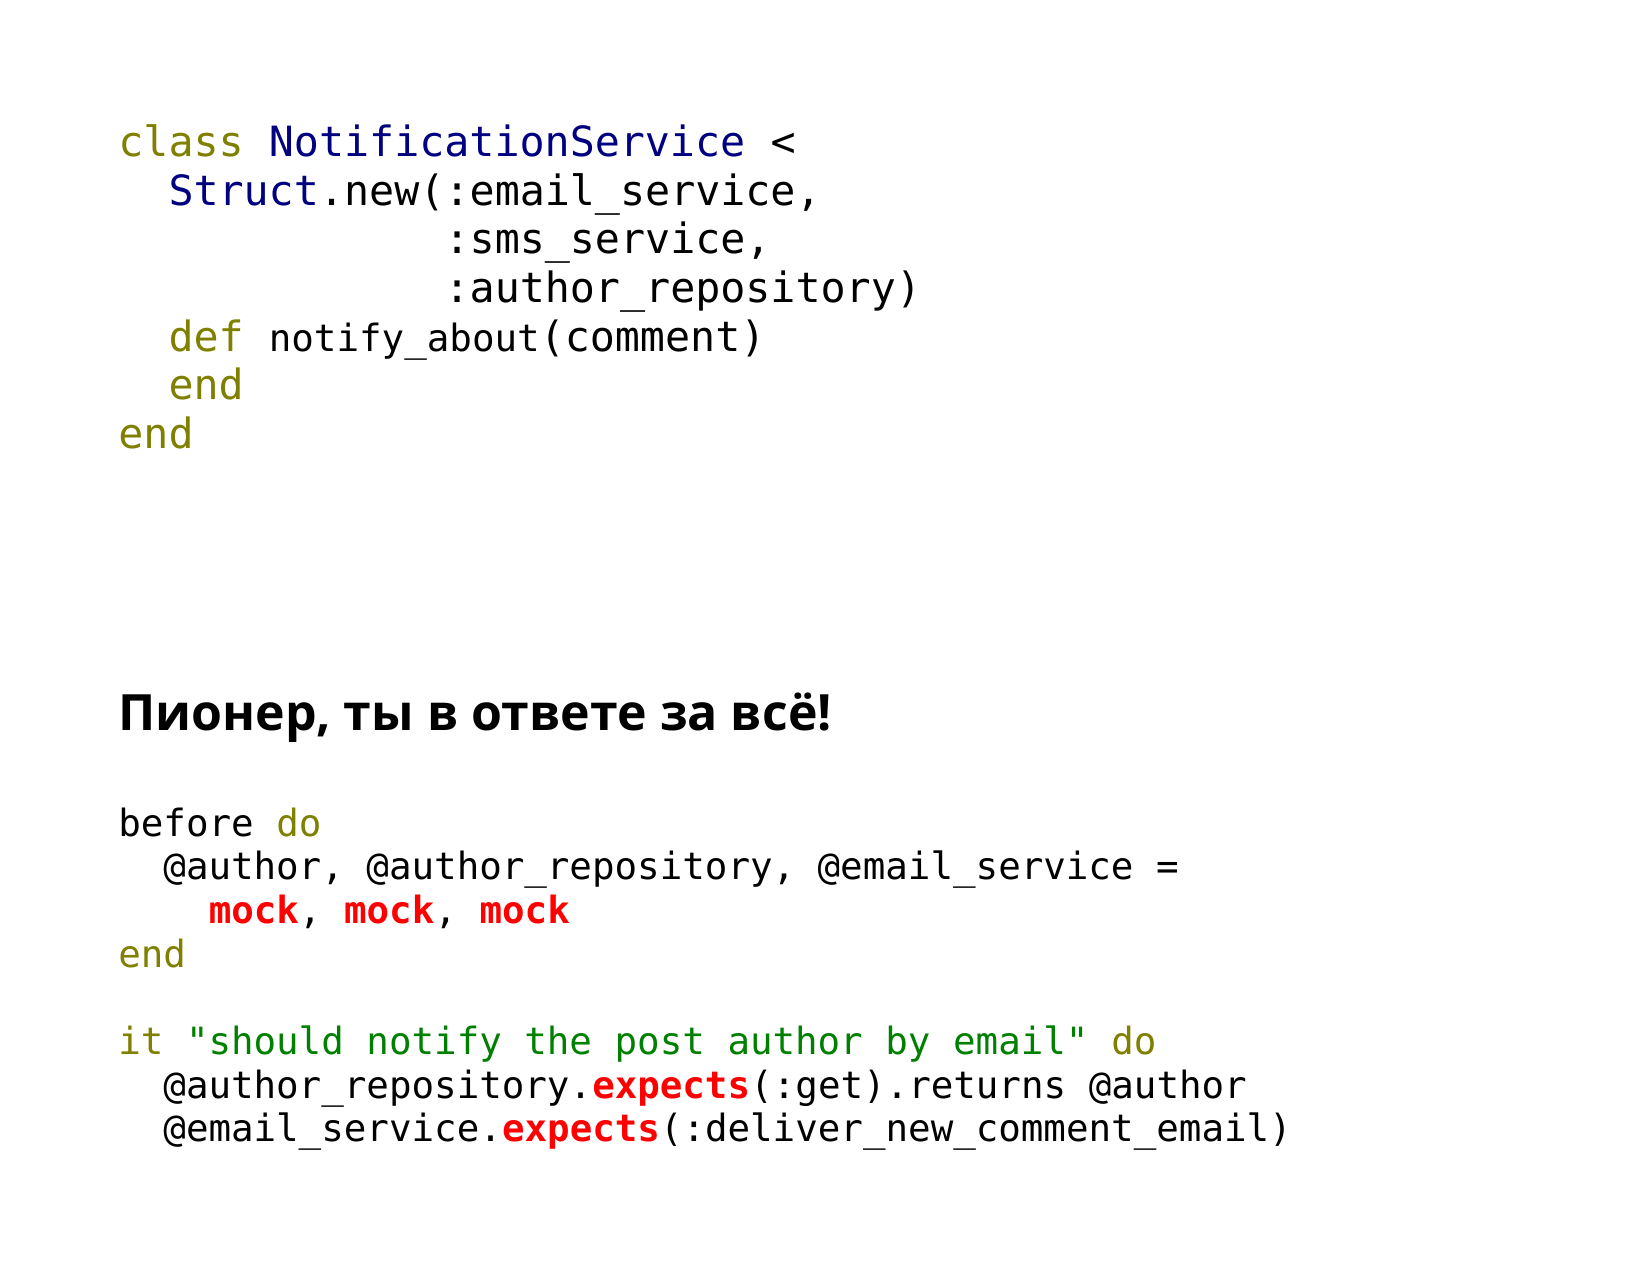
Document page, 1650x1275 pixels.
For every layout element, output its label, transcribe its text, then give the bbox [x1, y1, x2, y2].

text end [118, 361, 1532, 409]
subtitle Пионер, ты в ответе за всё! [118, 677, 1532, 745]
text @author_repository.expects(:get).returns @author [118, 1063, 1532, 1107]
text @email_service.expects(:deliver_new_comment_email) [118, 1107, 1532, 1151]
text end [118, 409, 1532, 458]
text def notify_about(comment) [118, 312, 1532, 361]
text @author, @author_repository, @email_service = [118, 845, 1532, 889]
text it "should notify the post author by email" do [118, 1019, 1532, 1063]
text :author_repository) [118, 264, 1532, 312]
text Struct.new(:email_service, [118, 167, 1532, 215]
text mock, mock, mock [118, 889, 1532, 932]
text end [118, 932, 1532, 976]
text :sms_service, [118, 215, 1532, 264]
text before do [118, 801, 1532, 845]
text class NotificationService < [118, 118, 1532, 167]
